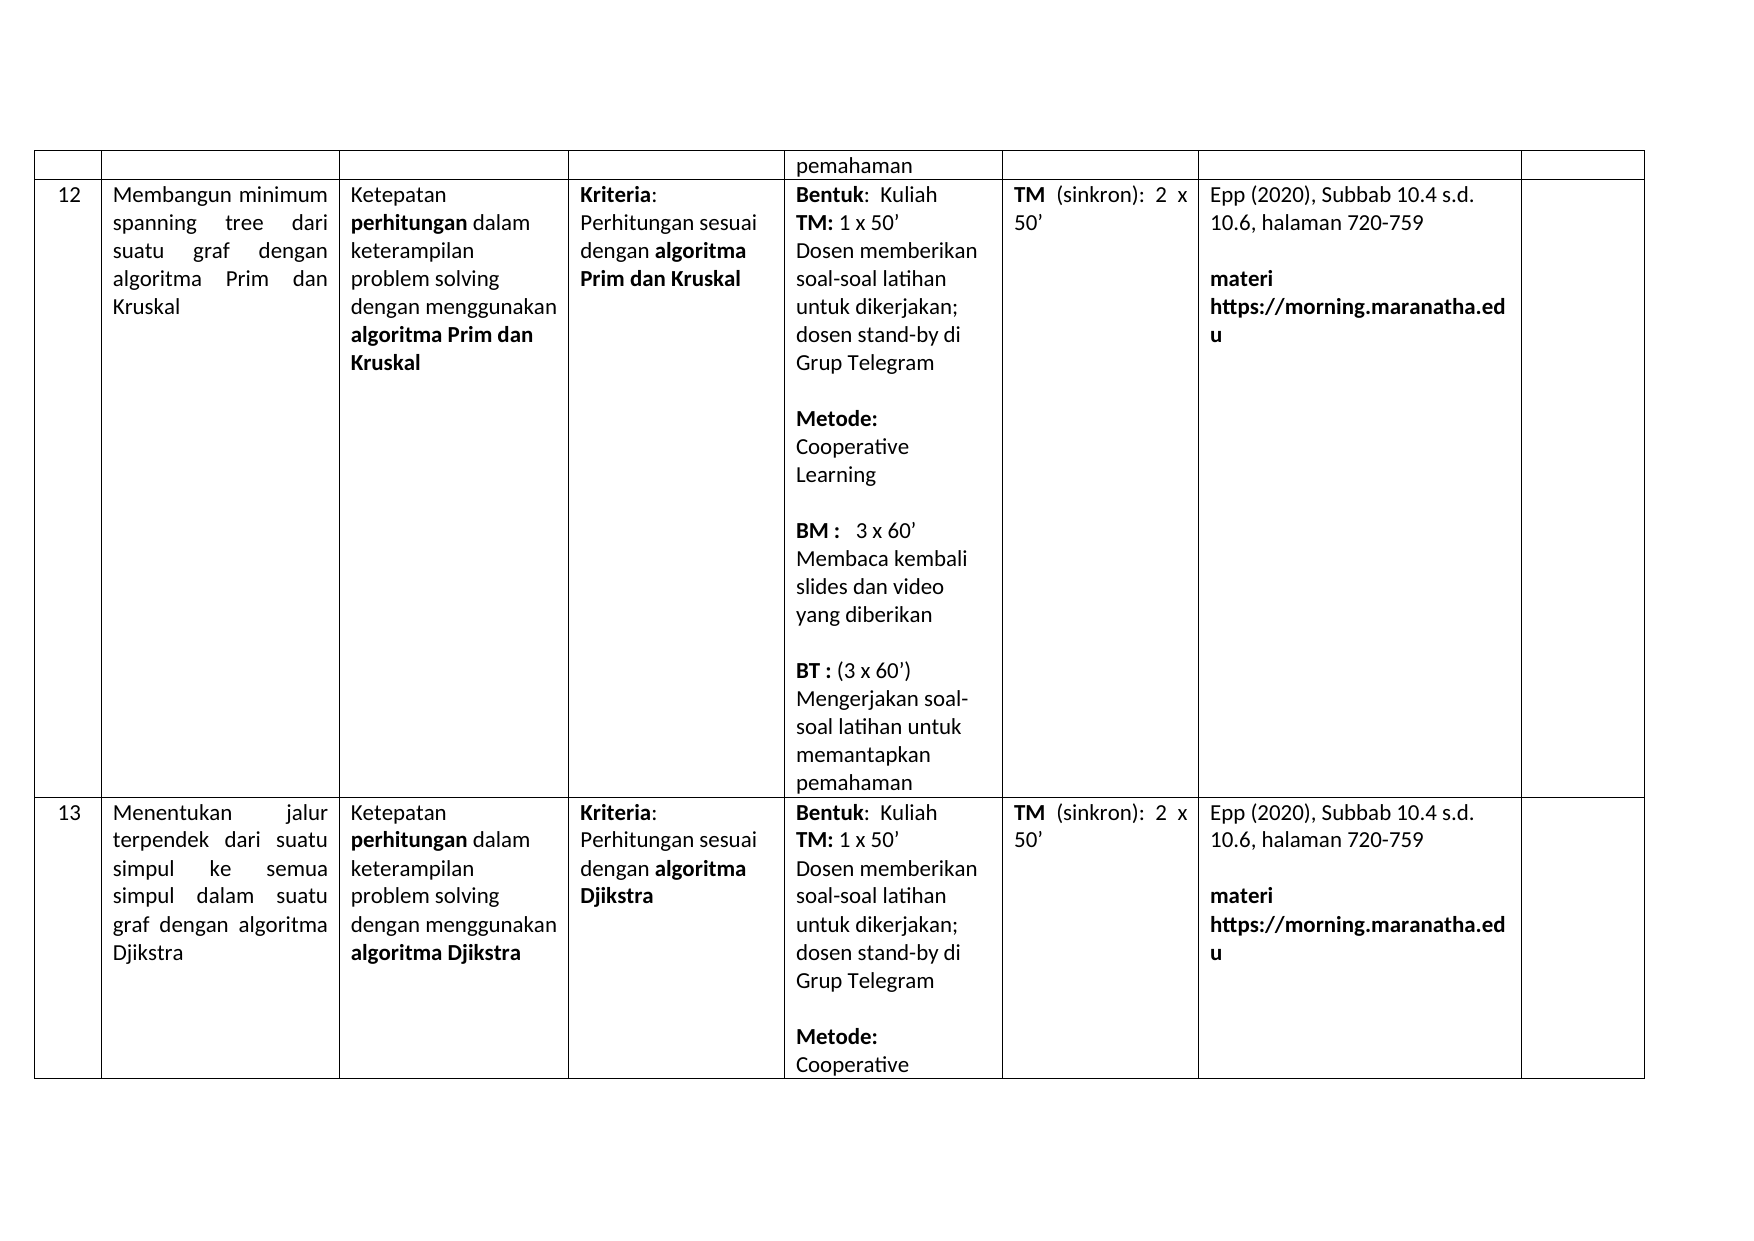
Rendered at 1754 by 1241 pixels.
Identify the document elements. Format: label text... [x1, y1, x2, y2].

table_cell [569, 151, 784, 179]
table_cell [1003, 151, 1198, 179]
table_cell 13 [35, 798, 101, 1078]
table_cell [1522, 180, 1644, 797]
table_cell TM (sinkron): 2 x 50’ [1003, 798, 1198, 1078]
table_cell Epp (2020), Subbab 10.4 s.d. 10.6, halaman 720-759 materi https://morning.maranatha.edu [1199, 798, 1521, 1078]
table_cell [340, 151, 568, 179]
table_cell Menentukan jalur terpendek dari suatu simpul ke semua simpul dalam suatu graf dengan algoritma Djikstra [102, 798, 339, 1078]
table_cell Ketepatan perhitungan dalam keterampilan problem solving dengan menggunakan algoritma Djikstra [340, 798, 568, 1078]
table_cell [35, 151, 101, 179]
table_cell Bentuk: Kuliah TM: 1 x 50’ Dosen memberikan soal-soal latihan untuk dikerjakan; dosen stand-by di Grup Telegram Metode: Cooperative Learning BM : 3 x 60’ Membaca kembali slides dan video yang diberikan BT : (3 x 60’) Mengerjakan soal-soal latihan untuk memantapkan pemahaman [785, 180, 1002, 797]
table_cell Kriteria: Perhitungan sesuai dengan algoritma Djikstra [569, 798, 784, 1078]
table_cell 12 [35, 180, 101, 797]
table_cell [1522, 151, 1644, 179]
table_cell [1199, 151, 1521, 179]
table_cell [1522, 798, 1644, 1078]
table_cell [102, 151, 339, 179]
table_cell Bentuk: Kuliah TM: 1 x 50’ Dosen memberikan soal-soal latihan untuk dikerjakan; dosen stand-by di Grup Telegram Metode: Cooperative [785, 798, 1002, 1078]
table_cell Membangun minimum spanning tree dari suatu graf dengan algoritma Prim dan Kruskal [102, 180, 339, 797]
table_cell Ketepatan perhitungan dalam keterampilan problem solving dengan menggunakan algoritma Prim dan Kruskal [340, 180, 568, 797]
table_cell TM (sinkron): 2 x 50’ [1003, 180, 1198, 797]
table_cell pemahaman [785, 151, 1002, 179]
table_cell Epp (2020), Subbab 10.4 s.d. 10.6, halaman 720-759 materi https://morning.maranatha.edu [1199, 180, 1521, 797]
table_cell Kriteria: Perhitungan sesuai dengan algoritma Prim dan Kruskal [569, 180, 784, 797]
